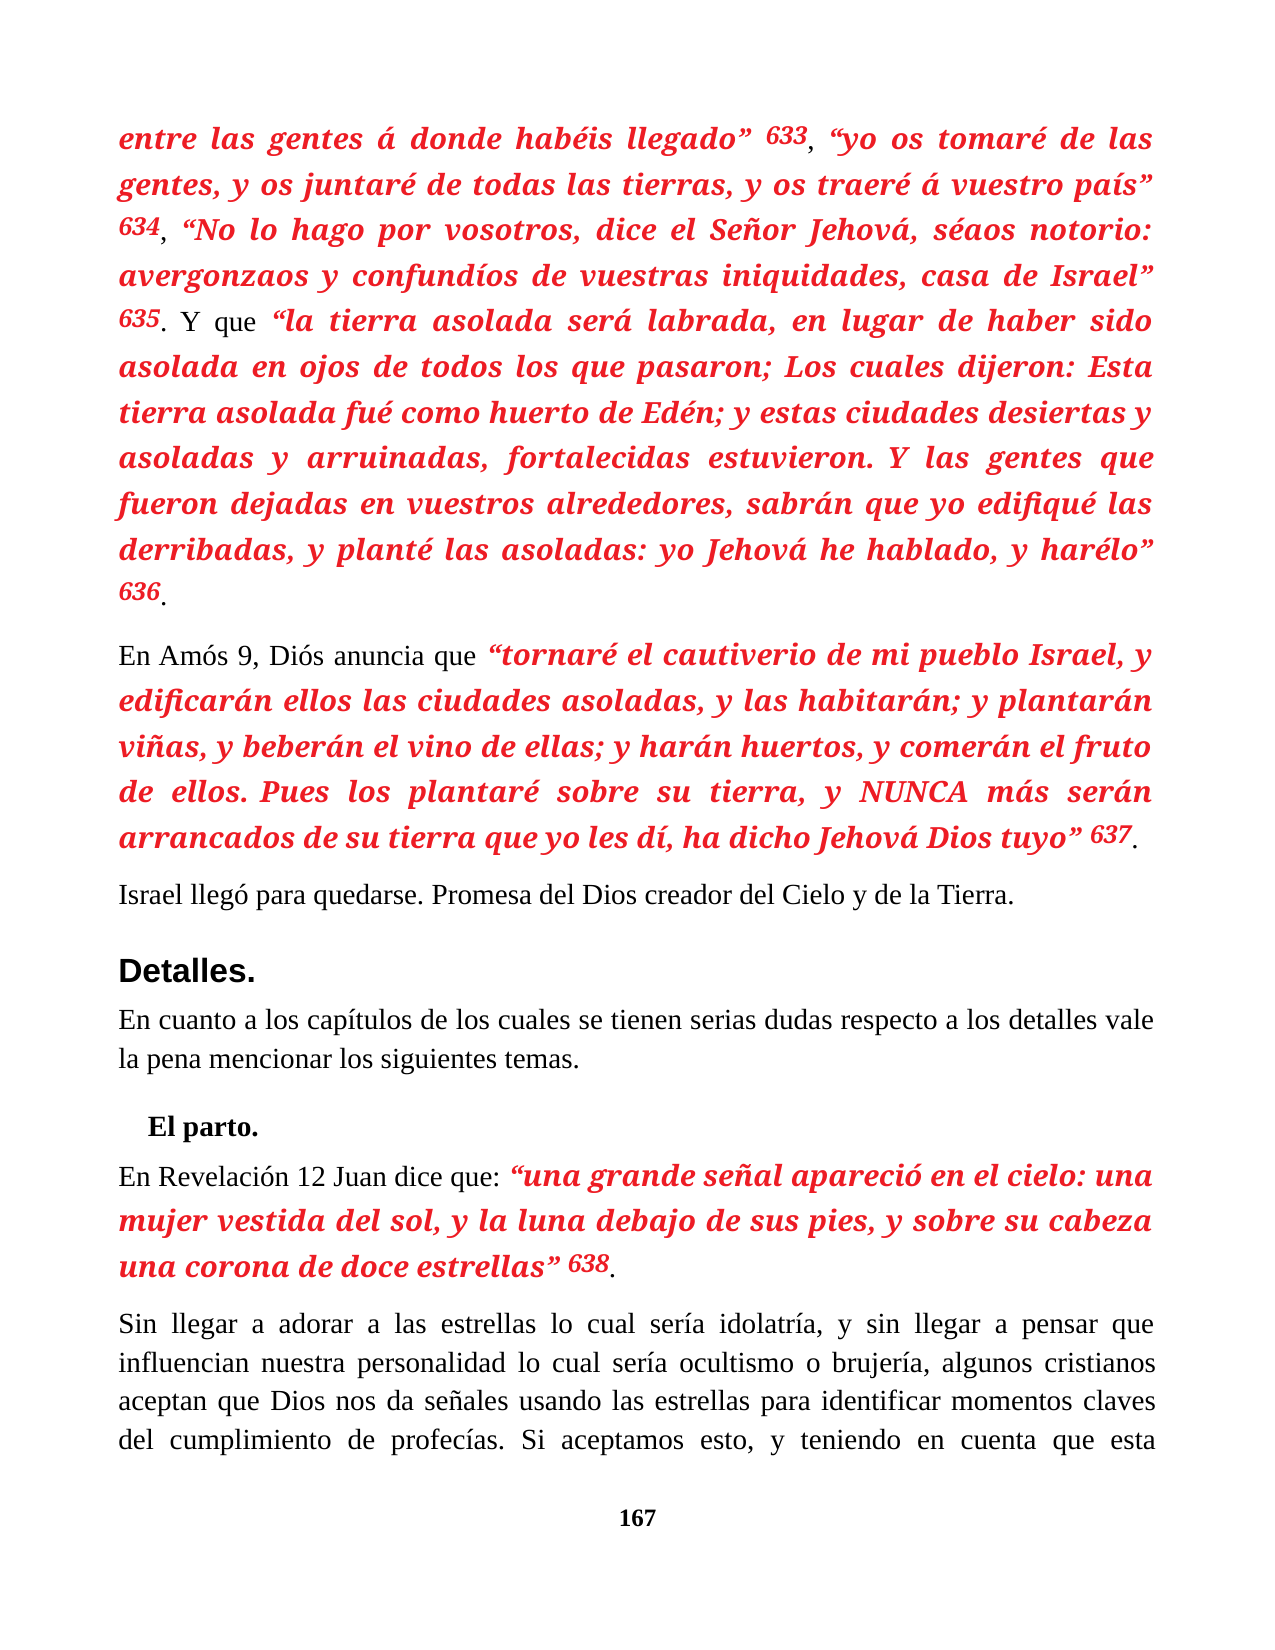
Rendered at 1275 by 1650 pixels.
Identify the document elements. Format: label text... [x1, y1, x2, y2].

text Israel llegó para quedarse. Promesa del Dios creador del Cielo y de la Tierra. [118, 877, 1157, 911]
text En Amós 9, Diós anuncia que “tornaré el cautiverio de mi pueblo Israel, y edificarán ellos las ciudades asoladas, y las habitarán; y plantarán viñas, y beberán el vino de ellas; y harán huertos, y comerán el fruto de ellos. Pues los plantaré sobre su tierra, y NUNCA más serán arrancados de su tierra que yo les dí, ha dicho Jehová Dios tuyo” . [118, 634, 1157, 857]
text En cuanto a los capítulos de los cuales se tienen serias dudas respecto a los detalles vale la pena mencionar los siguientes temas. [118, 1002, 1157, 1074]
text En Revelación 12 Juan dice que: “una grande señal apareció en el cielo: una mujer vestida del sol, y la luna debajo de sus pies, y sobre su cabeza una corona de doce estrellas” . [118, 1155, 1157, 1286]
subtitle Detalles. [118, 951, 1157, 990]
text Sin llegar a adorar a las estrellas lo cual sería idolatría, y sin llegar a pensar que influencian nuestra personalidad lo cual sería ocultismo o brujería, algunos cristianos aceptan que Dios nos da señales usando las estrellas para identificar momentos claves del cumplimiento de profecías. Si aceptamos esto, y teniendo en cuenta que esta [118, 1306, 1157, 1456]
subtitle El parto. [148, 1109, 1157, 1142]
text entre las gentes á donde habéis llegado” , “yo os tomaré de las gentes, y os juntaré de todas las tierras, y os traeré á vuestro país” , “No lo hago por vosotros, dice el Señor Jehová, séaos notorio: avergonzaos y confundíos de vuestras iniquidades, casa de Israel” . Y que “la tierra asolada será labrada, en lugar de haber sido asolada en ojos de todos los que pasaron; Los cuales dijeron: Esta tierra asolada fué como huerto de Edén; y estas ciudades desiertas y asoladas y arruinadas, fortalecidas estuvieron. Y las gentes que fueron dejadas en vuestros alrededores, sabrán que yo edifiqué las derribadas, y planté las asoladas: yo Jehová he hablado, y harélo” . [118, 118, 1157, 614]
